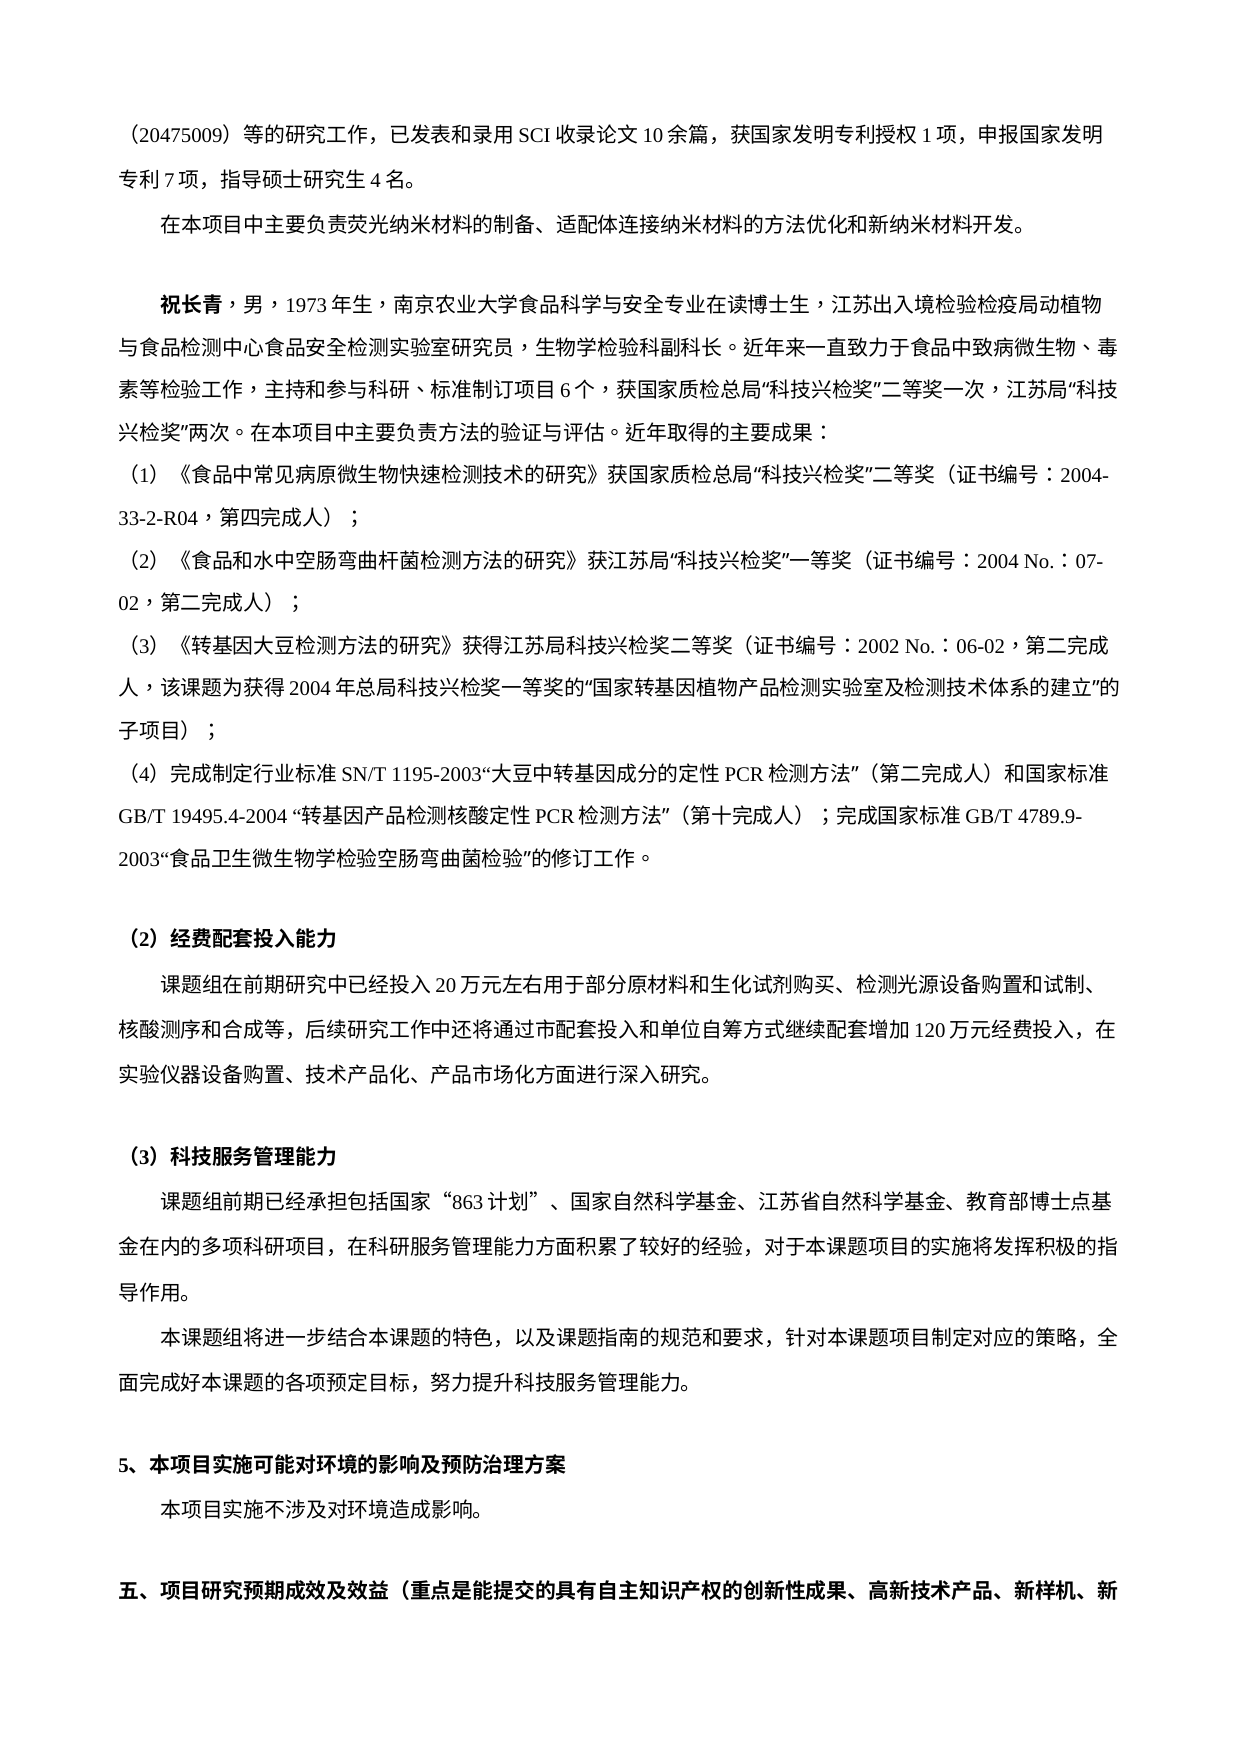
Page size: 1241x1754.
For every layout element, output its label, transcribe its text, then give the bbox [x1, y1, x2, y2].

text 五、项目研究预期成效及效益（重点是能提交的具有自主知识产权的创新性成果、高新技术产品、新样机、新 [118, 1574, 1122, 1605]
text 5、本项目实施可能对环境的影响及预防治理方案 [118, 1448, 1122, 1478]
text （3）科技服务管理能力 [118, 1140, 1122, 1170]
text （2）《食品和水中空肠弯曲杆菌检测方法的研究》获江苏局“科技兴检奖”一等奖（证书编号：2004 No.：07-02，第二完成人）； [118, 546, 1122, 617]
text （20475009）等的研究工作，已发表和录用SCI收录论文10余篇，获国家发明专利授权1项，申报国家发明专利7项，指导硕士研究生4名。 [118, 118, 1122, 194]
text 祝长青，男，1973年生，南京农业大学食品科学与安全专业在读博士生，江苏出入境检验检疫局动植物与食品检测中心食品安全检测实验室研究员，生物学检验科副科长。近年来一直致力于食品中致病微生物、毒素等检验工作，主持和参与科研、标准制订项目6个，获国家质检总局“科技兴检奖”二等奖一次，江苏局“科技兴检奖”两次。在本项目中主要负责方法的验证与评估。近年取得的主要成果： [118, 290, 1122, 446]
text （3）《转基因大豆检测方法的研究》获得江苏局科技兴检奖二等奖（证书编号：2002 No.：06-02，第二完成人，该课题为获得2004年总局科技兴检奖一等奖的“国家转基因植物产品检测实验室及检测技术体系的建立”的子项目）； [118, 631, 1122, 744]
text 课题组在前期研究中已经投入20万元左右用于部分原材料和生化试剂购买、检测光源设备购置和试制、核酸测序和合成等，后续研究工作中还将通过市配套投入和单位自筹方式继续配套增加120万元经费投入，在实验仪器设备购置、技术产品化、产品市场化方面进行深入研究。 [118, 968, 1122, 1089]
text 课题组前期已经承担包括国家“863计划”、国家自然科学基金、江苏省自然科学基金、教育部博士点基金在内的多项科研项目，在科研服务管理能力方面积累了较好的经验，对于本课题项目的实施将发挥积极的指导作用。 [118, 1185, 1122, 1306]
text 本项目实施不涉及对环境造成影响。 [118, 1493, 1122, 1523]
text （1）《食品中常见病原微生物快速检测技术的研究》获国家质检总局“科技兴检奖”二等奖（证书编号：2004-33-2-R04，第四完成人）； [118, 461, 1122, 532]
text 本课题组将进一步结合本课题的特色，以及课题指南的规范和要求，针对本课题项目制定对应的策略，全面完成好本课题的各项预定目标，努力提升科技服务管理能力。 [118, 1321, 1122, 1397]
text （4）完成制定行业标准SN/T 1195-2003“大豆中转基因成分的定性PCR检测方法”（第二完成人）和国家标准GB/T 19495.4-2004 “转基因产品检测核酸定性PCR检测方法”（第十完成人）；完成国家标准GB/T 4789.9-2003“食品卫生微生物学检验空肠弯曲菌检验”的修订工作。 [118, 759, 1122, 872]
text （2）经费配套投入能力 [118, 923, 1122, 953]
text 在本项目中主要负责荧光纳米材料的制备、适配体连接纳米材料的方法优化和新纳米材料开发。 [118, 209, 1122, 239]
